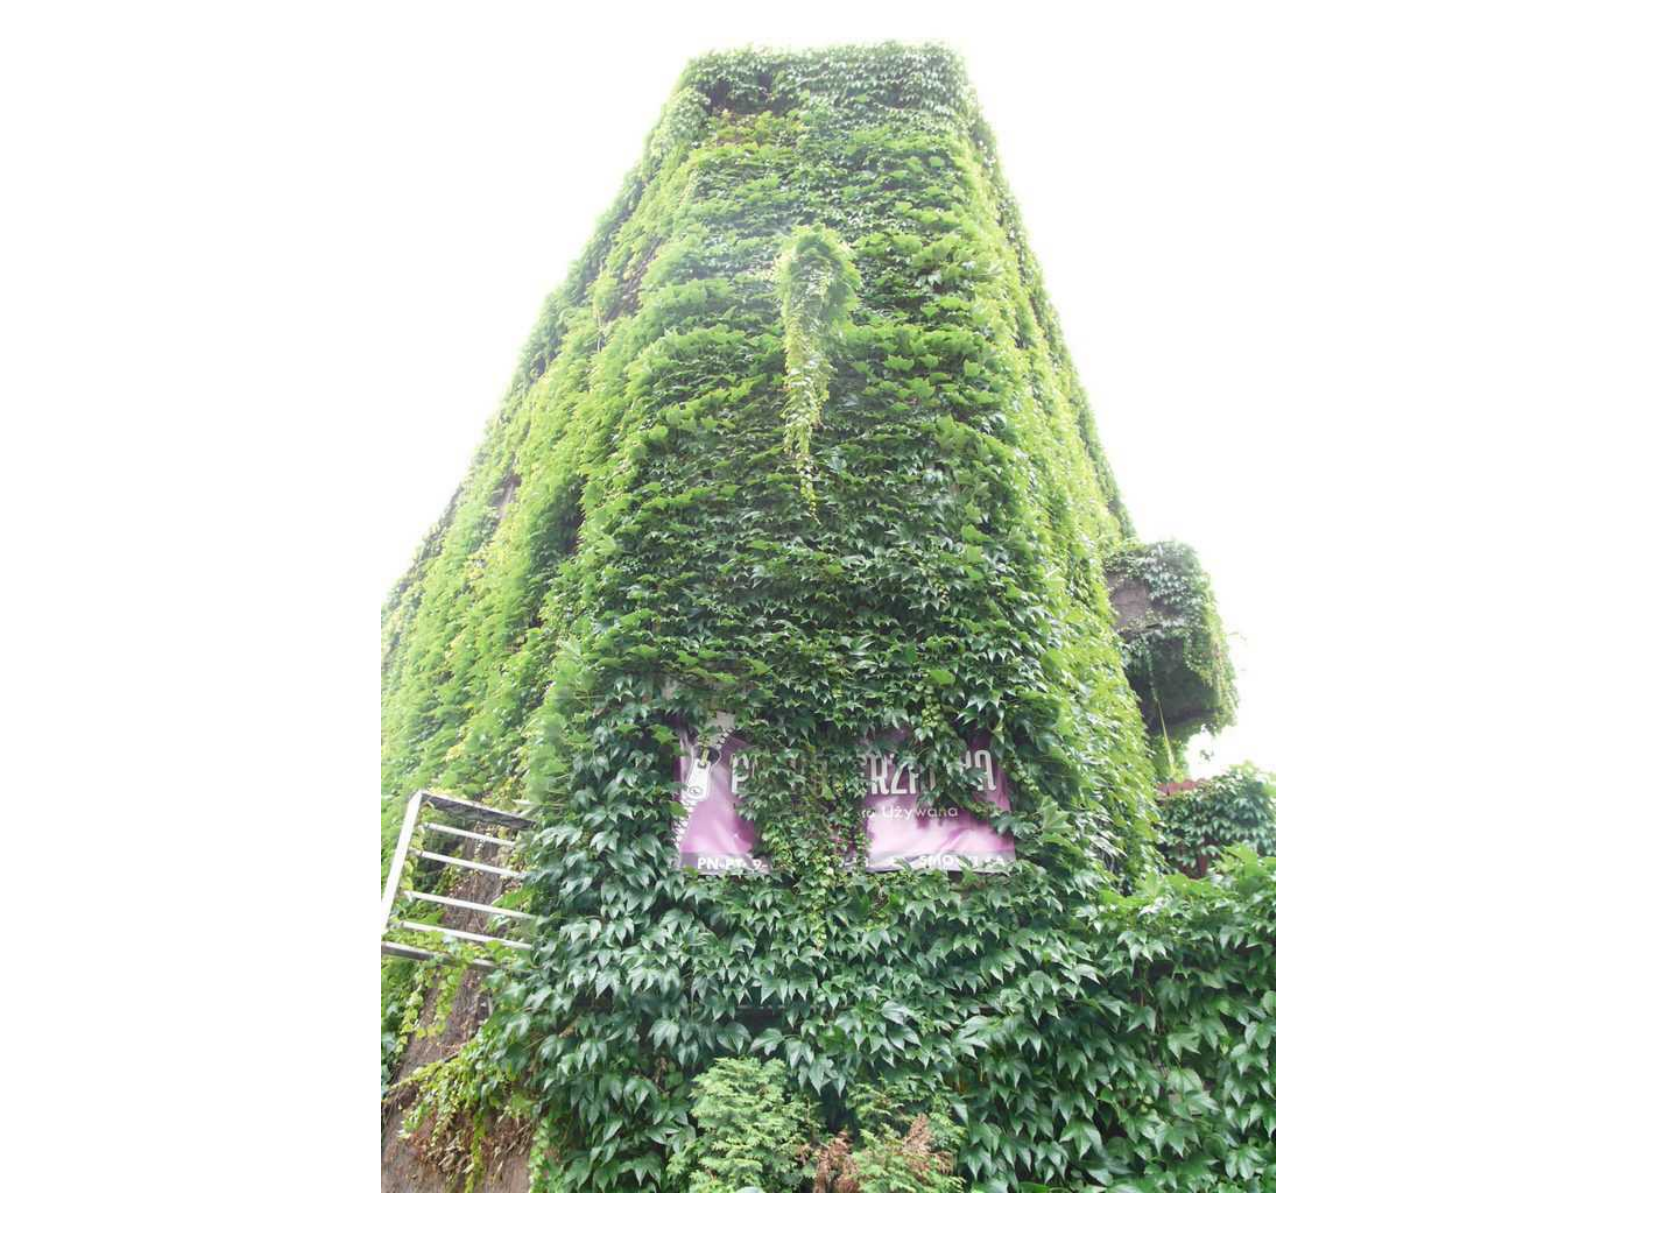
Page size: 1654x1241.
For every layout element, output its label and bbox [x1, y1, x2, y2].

picture [381, 0, 1276, 1193]
